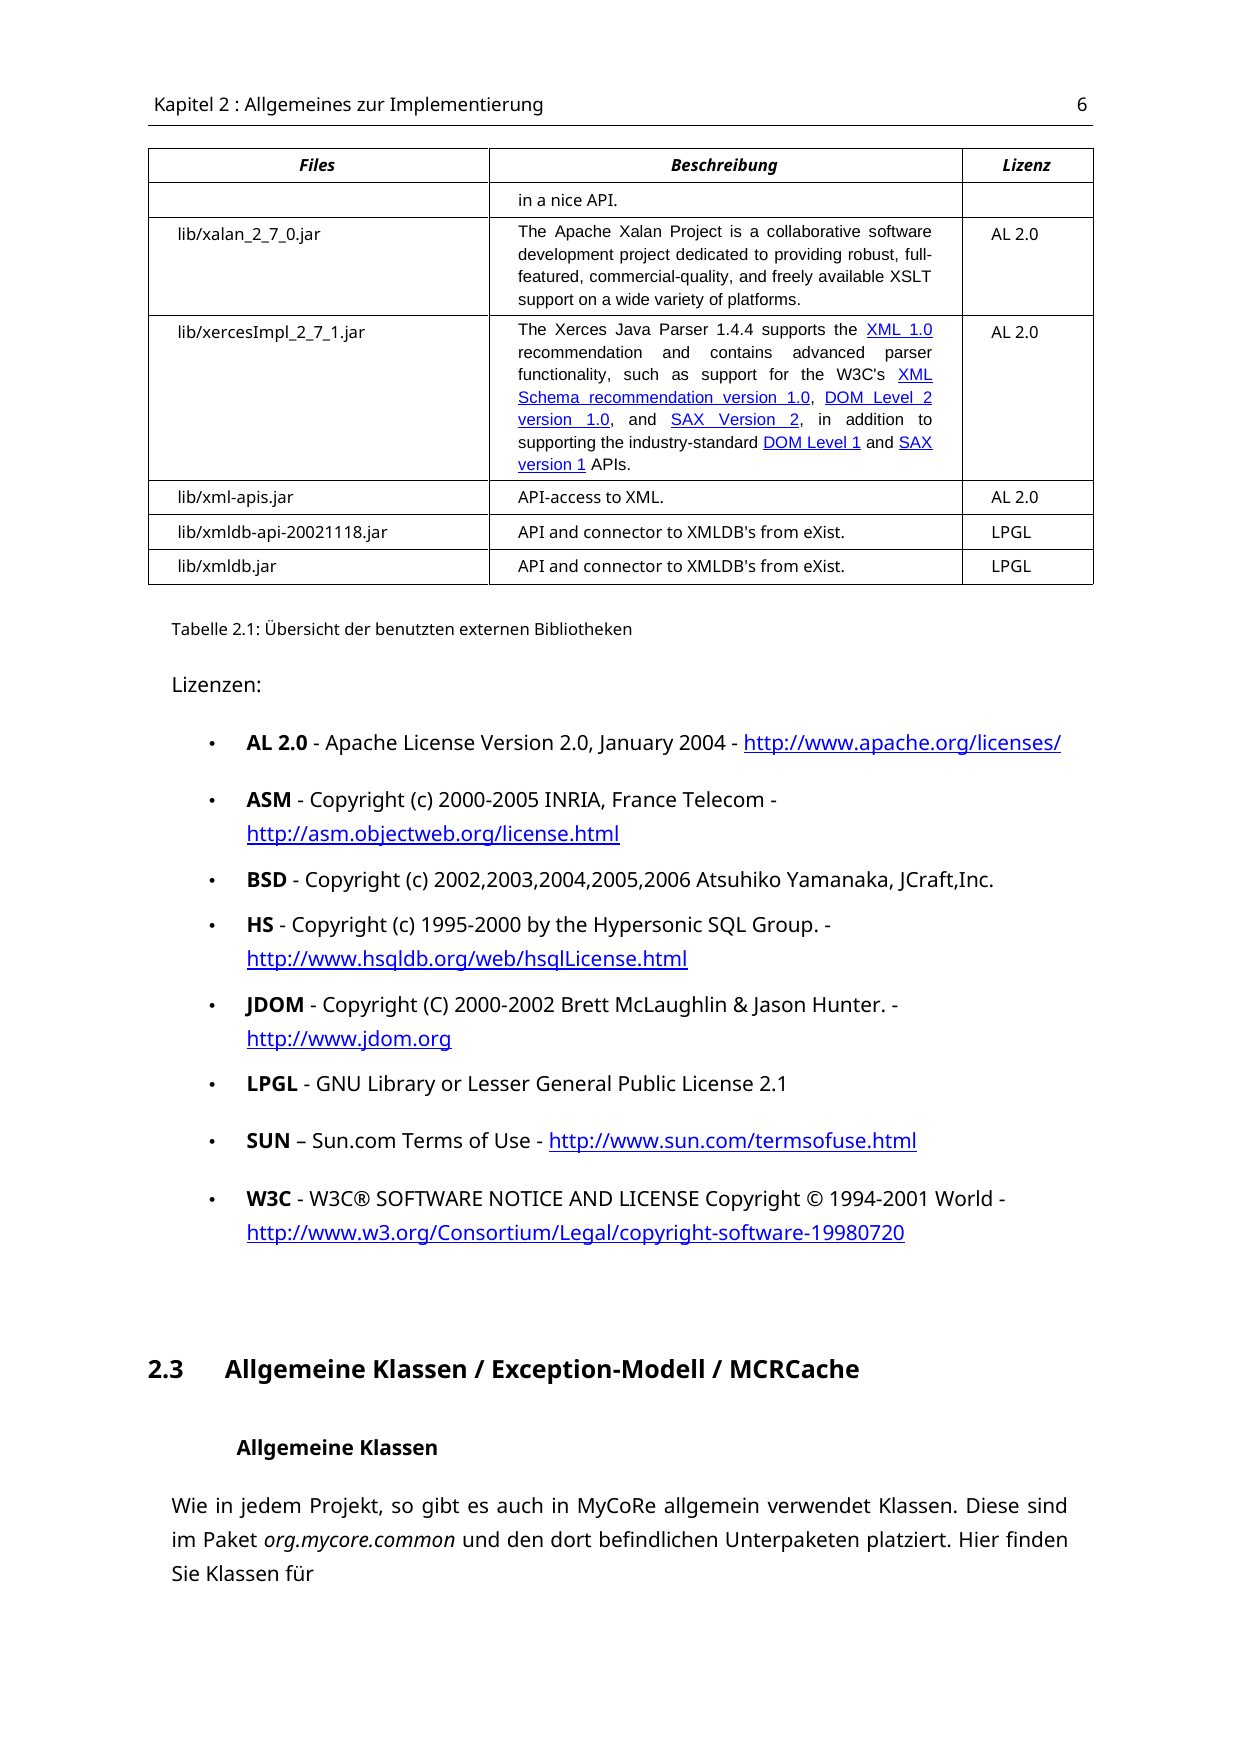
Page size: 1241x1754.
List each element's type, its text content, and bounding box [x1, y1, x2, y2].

table_cell lib/xml-apis.jar [149, 481, 488, 514]
table_header Files [149, 149, 488, 182]
text Tabelle 2.1: Übersicht der benutzten externen Bibliotheken [171, 617, 1069, 641]
table_cell [149, 183, 488, 217]
table_cell LPGL [963, 550, 1093, 584]
list HS - Copyright (c) 1995-2000 by the Hypersonic SQL Group. - http://www.hsqldb.org/web/hsqlLicense.html [209, 910, 1069, 972]
list BSD - Copyright (c) 2002,2003,2004,2005,2006 Atsuhiko Yamanaka, JCraft,Inc. [209, 865, 1069, 893]
list W3C - W3C® SOFTWARE NOTICE AND LICENSE Copyright © 1994-2001 World - http://www.w3.org/Consortium/Legal/copyright-software-19980720 [209, 1184, 1069, 1246]
table_cell API and connector to XMLDB's from eXist. [490, 550, 962, 584]
list AL 2.0 - Apache License Version 2.0, January 2004 - http://www.apache.org/licenses/ [209, 728, 1069, 756]
table_cell lib/xercesImpl_2_7_1.jar [149, 316, 488, 480]
text Wie in jedem Projekt, so gibt es auch in MyCoRe allgemein verwendet Klassen. Diese sind im Paket org.mycore.common und den dort befindlichen Unterpaketen platziert. Hier finden Sie Klassen für [171, 1491, 1069, 1587]
table_cell in a nice API. [490, 183, 962, 217]
table_cell API and connector to XMLDB's from eXist. [490, 515, 962, 549]
table_cell lib/xmldb.jar [149, 550, 488, 584]
table_cell The Xerces Java Parser 1.4.4 supports the XML 1.0 recommendation and contains advanced parser functionality, such as support for the W3C's XML Schema recommendation version 1.0, DOM Level 2 version 1.0, and SAX Version 2, in addition to supporting the industry-standard DOM Level 1 and SAX version 1 APIs. [490, 316, 962, 480]
list SUN – Sun.com Terms of Use - http://www.sun.com/termsofuse.html [209, 1127, 1069, 1155]
subtitle Allgemeine Klassen / Exception-Modell / MCRCache [148, 1352, 1092, 1386]
text Lizenzen: [171, 670, 1069, 699]
list ASM - Copyright (c) 2000-2005 INRIA, France Telecom - http://asm.objectweb.org/license.html [209, 785, 1069, 847]
table_header Beschreibung [490, 149, 962, 182]
table_header Lizenz [963, 149, 1093, 182]
table_cell API-access to XML. [490, 481, 962, 514]
list LPGL - GNU Library or Lesser General Public License 2.1 [209, 1069, 1069, 1097]
list JDOM - Copyright (C) 2000-2002 Brett McLaughlin & Jason Hunter. - http://www.jdom.org [209, 990, 1069, 1052]
table_cell AL 2.0 [963, 481, 1093, 514]
table_cell lib/xmldb-api-20021118.jar [149, 515, 488, 549]
table_cell AL 2.0 [963, 218, 1093, 315]
table_cell The Apache Xalan Project is a collaborative software development project dedicated to providing robust, full-featured, commercial-quality, and freely available XSLT support on a wide variety of platforms. [490, 218, 962, 315]
table_cell LPGL [963, 515, 1093, 549]
table_cell [963, 183, 1093, 217]
table_cell lib/xalan_2_7_0.jar [149, 218, 488, 315]
table_cell AL 2.0 [963, 316, 1093, 480]
subtitle Allgemeine Klassen [148, 1433, 1092, 1462]
